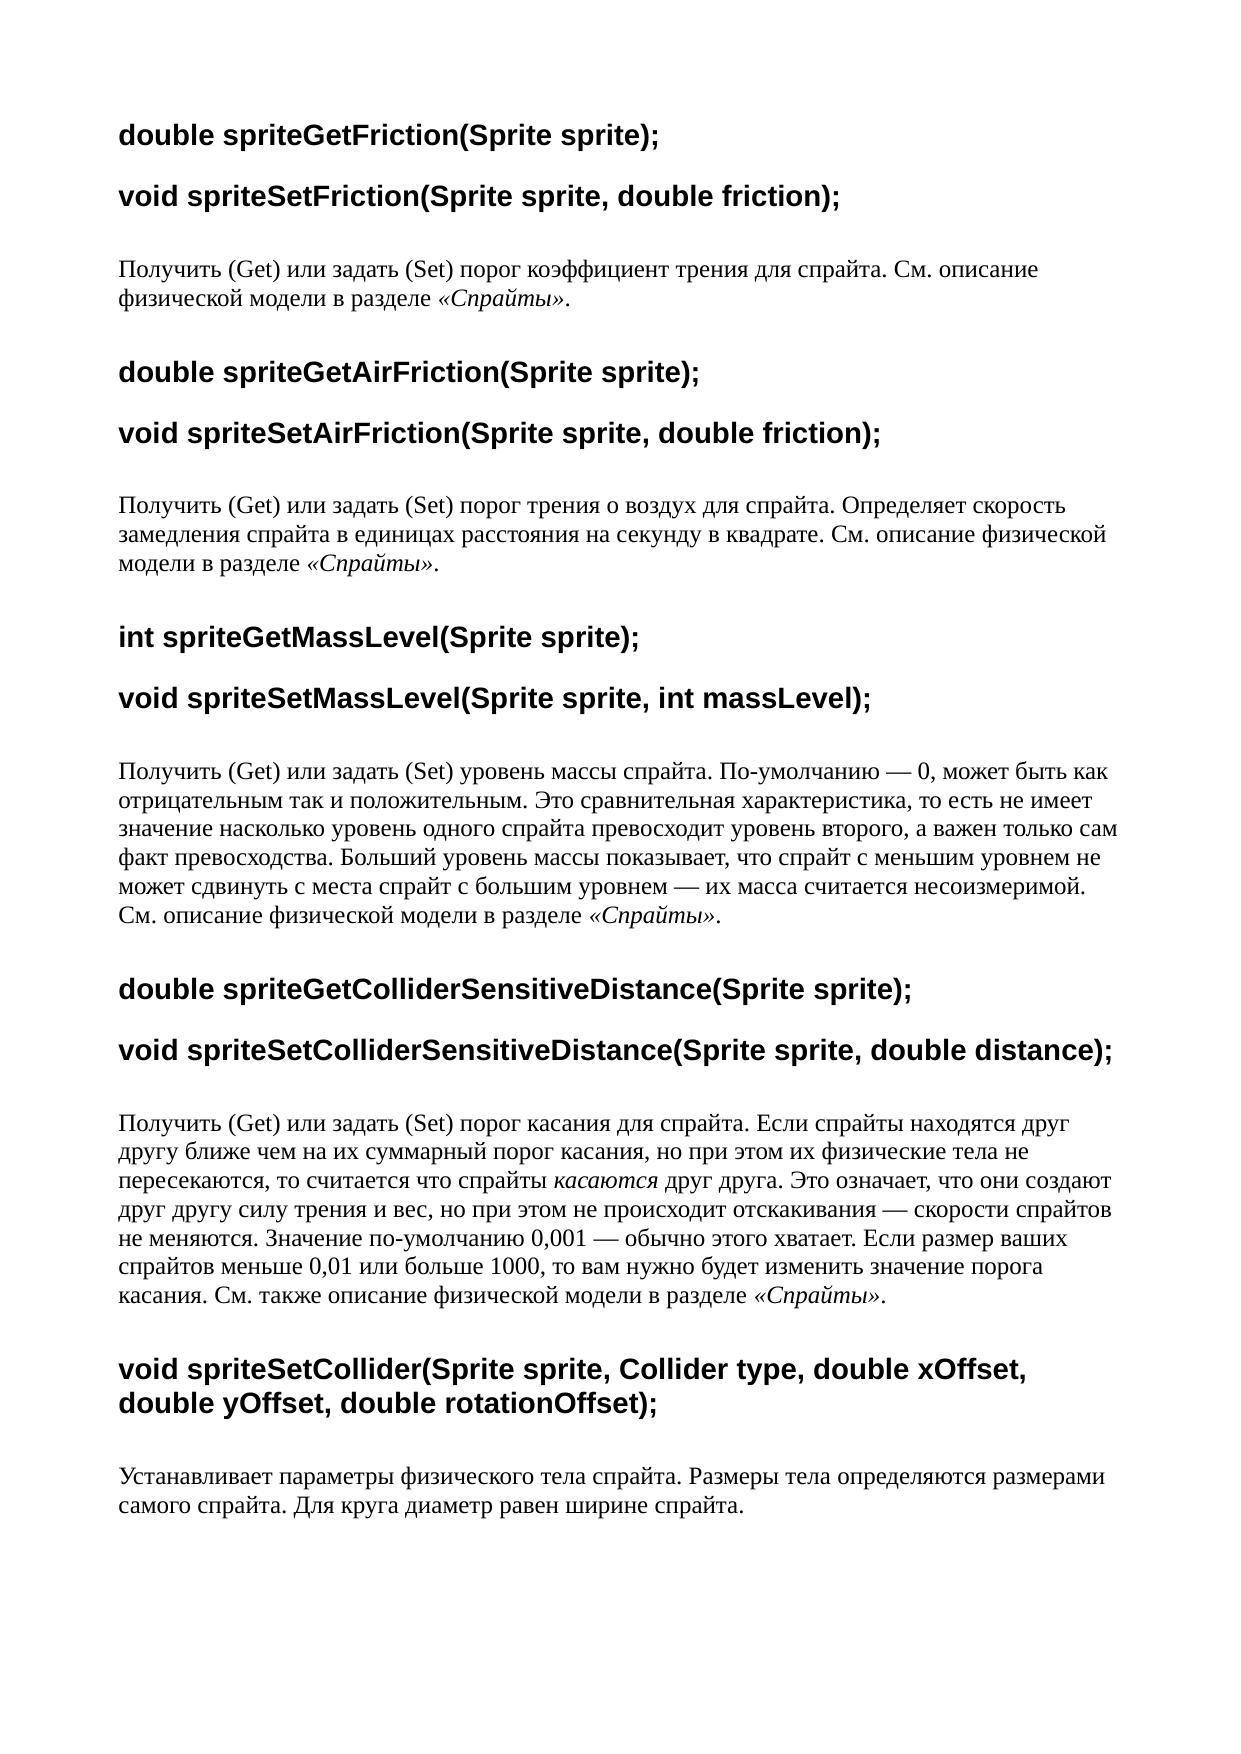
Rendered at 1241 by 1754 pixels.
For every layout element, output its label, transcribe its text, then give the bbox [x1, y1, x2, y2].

subtitle void spriteSetColliderSensitiveDistance(Sprite sprite, double distance); [118, 1033, 1122, 1066]
subtitle void spriteSetFriction(Sprite sprite, double friction); [118, 179, 1122, 213]
subtitle int spriteGetMassLevel(Sprite sprite); [118, 620, 1122, 654]
text Получить (Get) или задать (Set) уровень массы спрайта. По-умолчанию — 0, может быть как отрицательным так и положительным. Это сравнительная характеристика, то есть не имеет значение насколько уровень одного спрайта превосходит уровень второго, а важен только сам факт превосходства. Больший уровень массы показывает, что спрайт с меньшим уровнем не может сдвинуть с места спрайт с большим уровнем — их масса считается несоизмеримой. См. описание физической модели в разделе «Спрайты». [118, 756, 1122, 928]
subtitle void spriteSetAirFriction(Sprite sprite, double friction); [118, 416, 1122, 449]
subtitle double spriteGetFriction(Sprite sprite); [118, 118, 1122, 152]
subtitle void spriteSetCollider(Sprite sprite, Collider type, double xOffset, double yOffset, double rotationOffset); [118, 1352, 1122, 1420]
subtitle double spriteGetColliderSensitiveDistance(Sprite sprite); [118, 972, 1122, 1006]
subtitle double spriteGetAirFriction(Sprite sprite); [118, 355, 1122, 388]
text Устанавливает параметры физического тела спрайта. Размеры тела определяются размерами самого спрайта. Для круга диаметр равен ширине спрайта. [118, 1461, 1122, 1518]
text Получить (Get) или задать (Set) порог касания для спрайта. Если спрайты находятся друг другу ближе чем на их суммарный порог касания, но при этом их физические тела не пересекаются, то считается что спрайты касаются друг друга. Это означает, что они создают друг другу силу трения и вес, но при этом не происходит отскакивания — скорости спрайтов не меняются. Значение по-умолчанию 0,001 — обычно этого хватает. Если размер ваших спрайтов меньше 0,01 или больше 1000, то вам нужно будет изменить значение порога касания. См. также описание физической модели в разделе «Спрайты». [118, 1108, 1122, 1309]
subtitle void spriteSetMassLevel(Sprite sprite, int massLevel); [118, 681, 1122, 715]
text Получить (Get) или задать (Set) порог коэффициент трения для спрайта. См. описание физической модели в разделе «Спрайты». [118, 254, 1122, 311]
text Получить (Get) или задать (Set) порог трения о воздух для спрайта. Определяет скорость замедления спрайта в единицах расстояния на секунду в квадрате. См. описание физической модели в разделе «Спрайты». [118, 491, 1122, 577]
